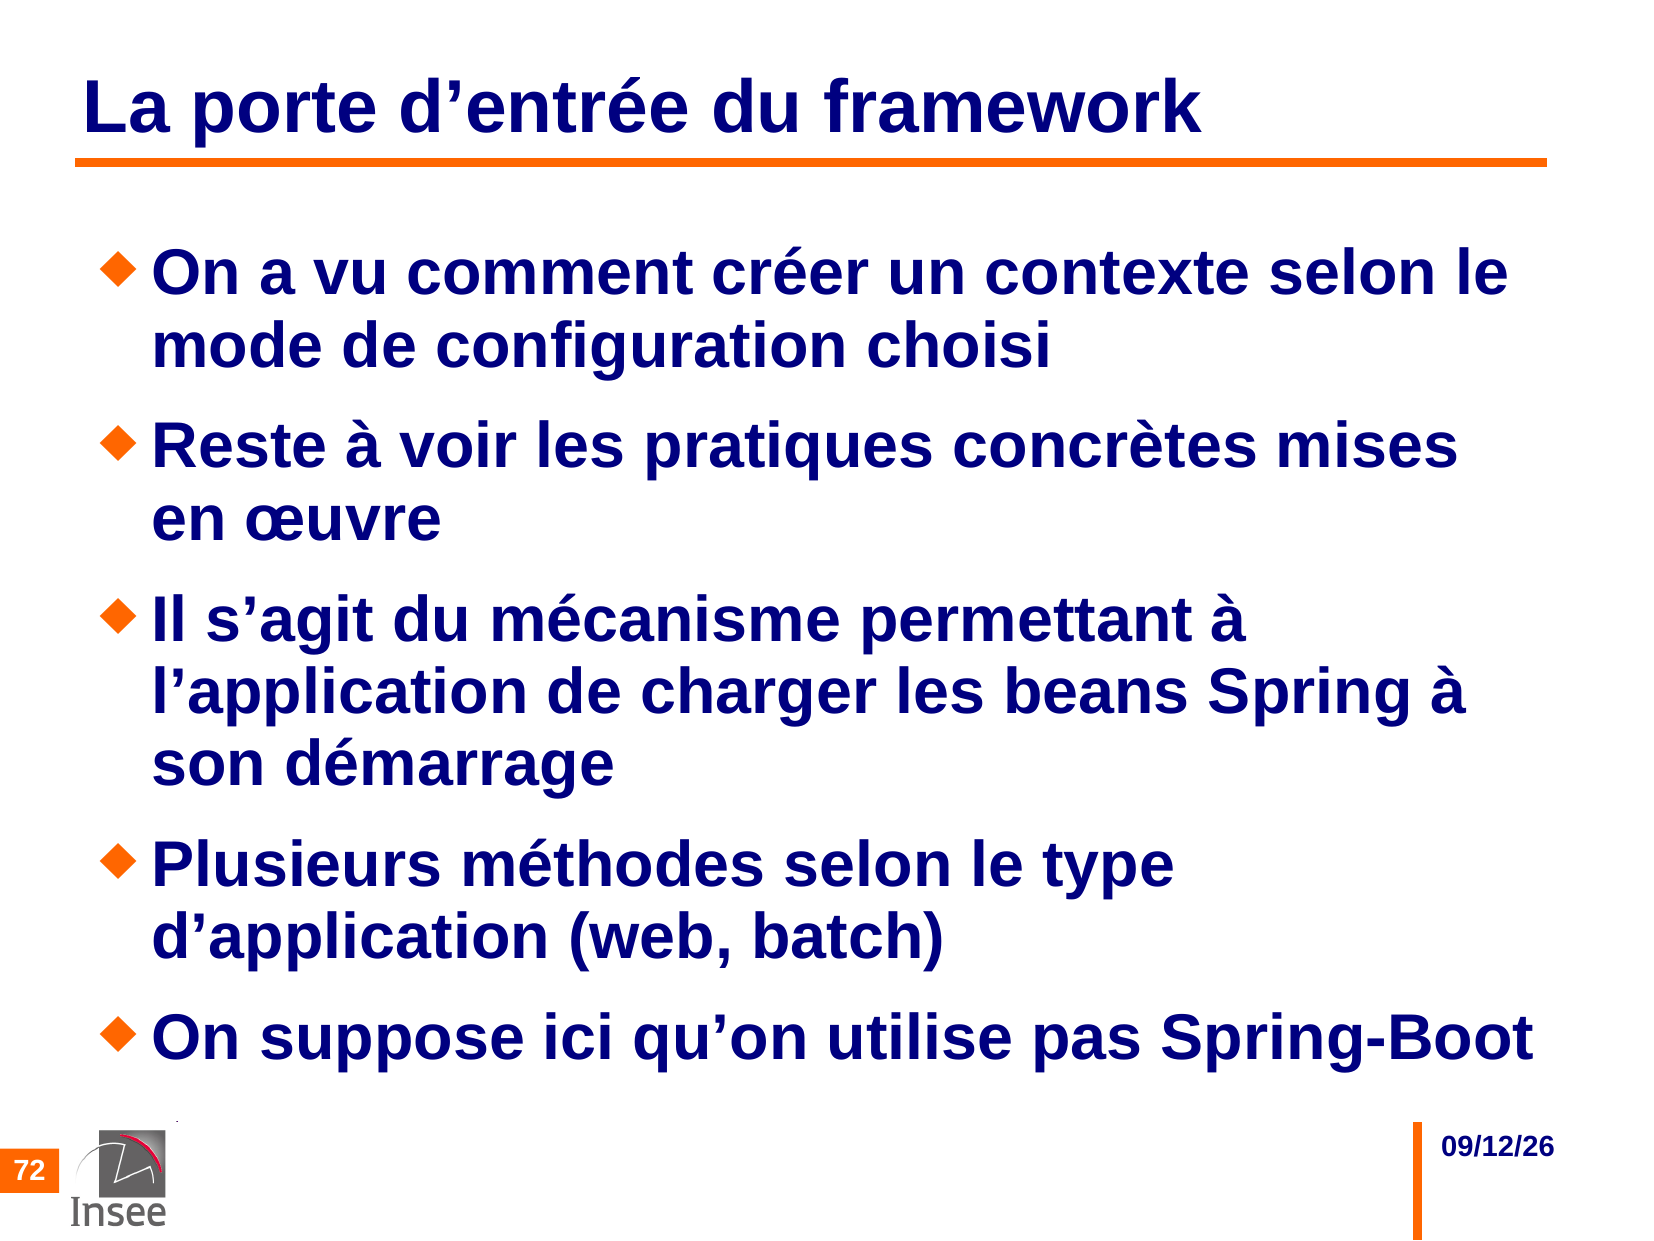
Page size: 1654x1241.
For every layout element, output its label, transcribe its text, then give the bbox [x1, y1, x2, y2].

list On a vu comment créer un contexte selon le mode de configuration choisi Reste à voir les pratiques concrètes mises en œuvre Il s’agit du mécanisme permettant à l’application de charger les beans Spring à son démarrage Plusieurs méthodes selon le type d’application (web, batch) On suppose ici qu’on utilise pas Spring-Boot [82, 236, 1548, 1087]
title La porte d’entrée du framework [82, 49, 1619, 163]
picture [62, 1121, 178, 1241]
